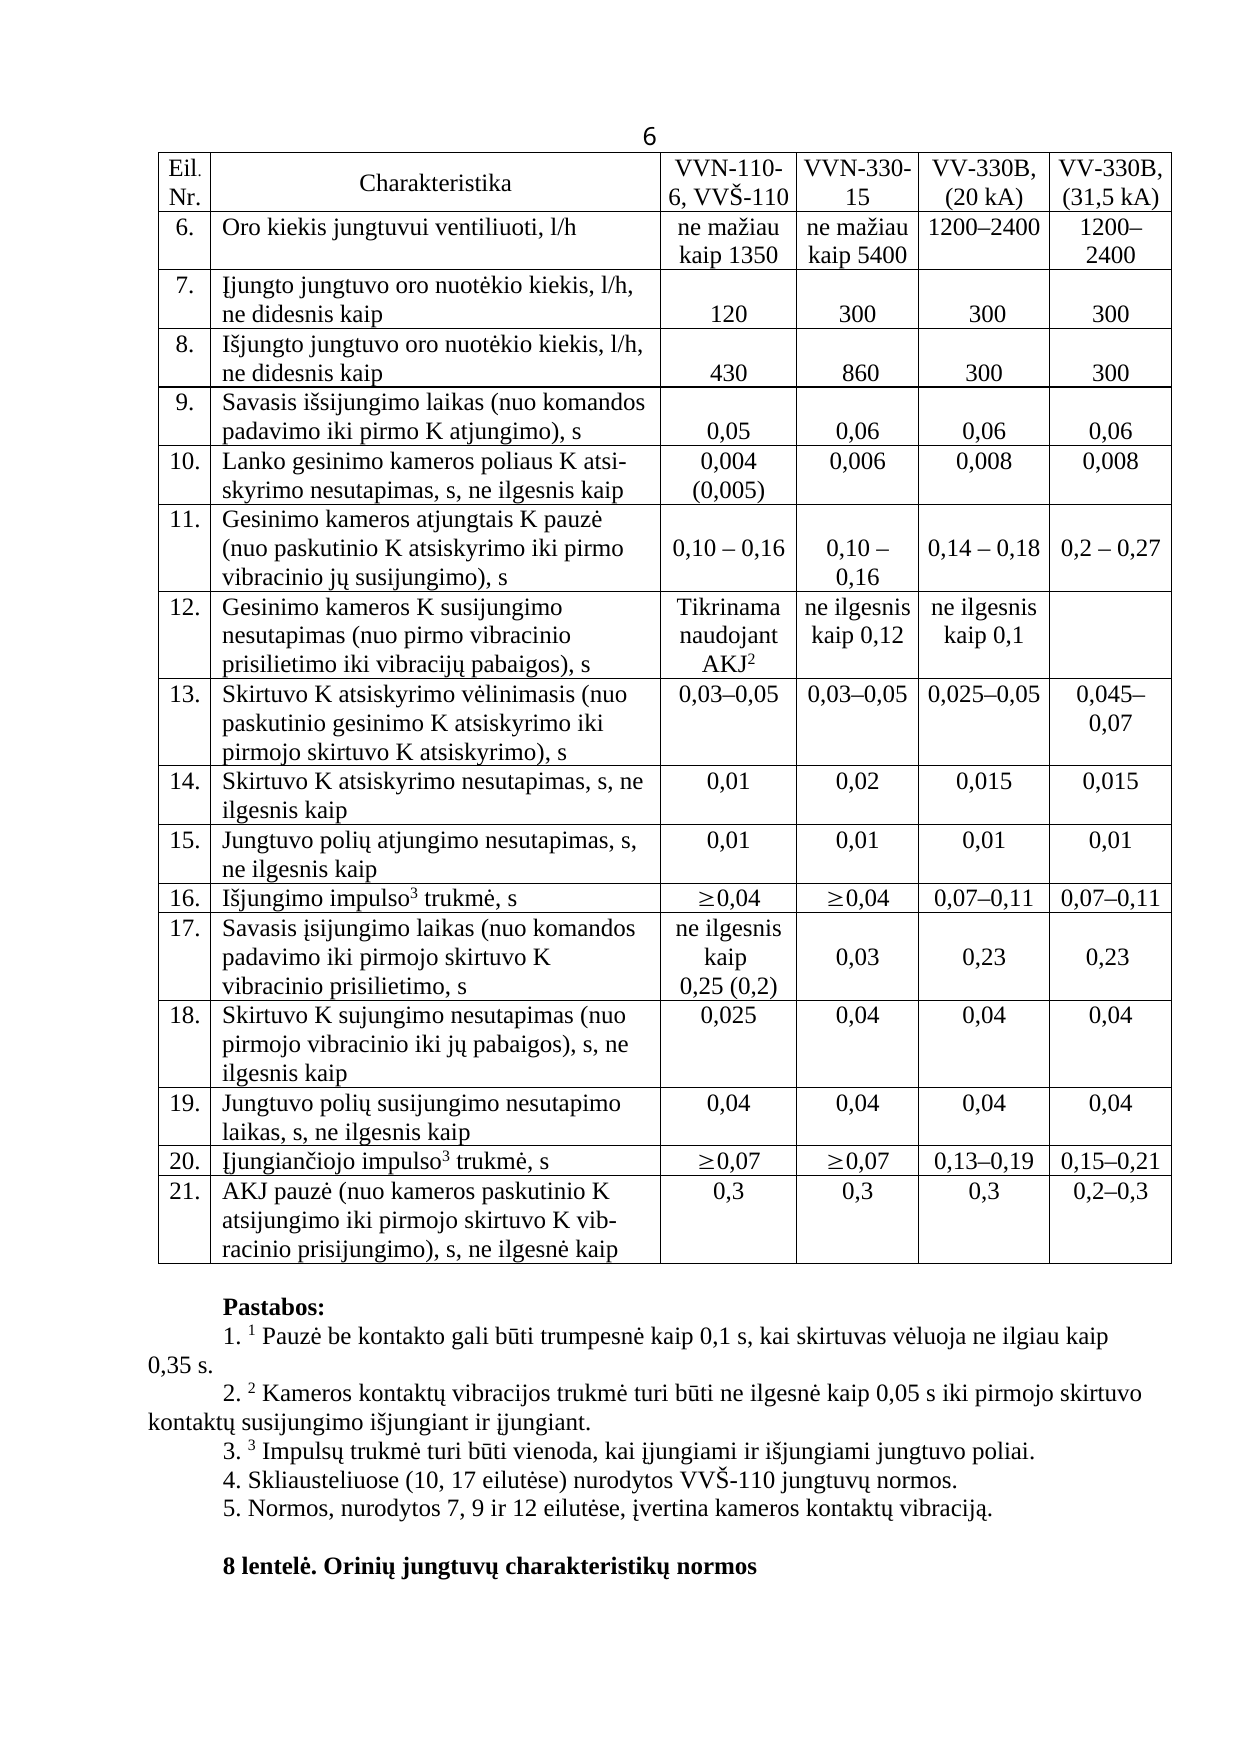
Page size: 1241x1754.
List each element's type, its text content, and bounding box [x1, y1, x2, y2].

table_header VVN-330-15 [797, 153, 918, 211]
table_cell 15. [159, 825, 210, 882]
text 8 lentelė. Orinių jungtuvų charakteristikų normos [148, 1551, 1152, 1580]
table_cell 0,025–0,05 [919, 679, 1049, 765]
table_cell 10. [159, 446, 210, 503]
table_cell 0,01 [661, 825, 796, 882]
table_cell Oro kiekis jungtuvui ventiliuoti, l/h [211, 212, 660, 269]
table_cell Savasis įsijungimo laikas (nuo komandos padavimo iki pirmojo skirtuvo K vibracinio prisilietimo, s [211, 913, 660, 999]
table_cell ne mažiau kaip 1350 [661, 212, 796, 269]
table_cell 0,03–0,05 [797, 679, 918, 765]
table_cell Išjungto jungtuvo oro nuotėkio kiekis, l/h, ne didesnis kaip [211, 329, 660, 386]
table_header VV-330B, (20 kA) [919, 153, 1049, 211]
table_cell Jungtuvo polių atjungimo nesutapimas, s, ne ilgesnis kaip [211, 825, 660, 882]
table_cell Skirtuvo K atsiskyrimo vėlinimasis (nuo paskutinio gesinimo K atsiskyrimo iki pirmojo skirtuvo K atsiskyrimo), s [211, 679, 660, 765]
table_cell 0,045–0,07 [1050, 679, 1171, 765]
table_cell 0,13–0,19 [919, 1146, 1049, 1175]
table_cell 18. [159, 1001, 210, 1087]
table_cell 0,07 [661, 1146, 796, 1175]
table_header VV-330B, (31,5 kA) [1050, 153, 1171, 211]
table_header Eil. Nr. [159, 153, 210, 211]
table_cell AKJ pauzė (nuo kameros paskutinio K atsijungimo iki pirmojo skirtuvo K vib-racinio prisijungimo), s, ne ilgesnė kaip [211, 1176, 660, 1262]
table_cell 0,14 – 0,18 [919, 505, 1049, 591]
table_cell 16. [159, 884, 210, 912]
table_cell 21. [159, 1176, 210, 1262]
table_cell 0,2–0,3 [1050, 1176, 1171, 1262]
table_cell 0,04 [919, 1001, 1049, 1087]
table_cell 300 [1050, 329, 1171, 386]
table_cell 7. [159, 270, 210, 328]
table_cell 8. [159, 329, 210, 386]
table_cell 1200–2400 [919, 212, 1049, 269]
table_cell 13. [159, 679, 210, 765]
table_cell Jungtuvo polių susijungimo nesutapimo laikas, s, ne ilgesnis kaip [211, 1088, 660, 1145]
table_cell 0,04 [797, 1001, 918, 1087]
table_cell 0,07 [797, 1146, 918, 1175]
text Pastabos: [148, 1292, 1152, 1321]
table_cell 0,025 [661, 1001, 796, 1087]
table_cell 0,3 [797, 1176, 918, 1262]
table_cell 0,04 [1050, 1001, 1171, 1087]
table_cell 0,008 [1050, 446, 1171, 503]
table_cell Lanko gesinimo kameros poliaus K atsi-skyrimo nesutapimas, s, ne ilgesnis kaip [211, 446, 660, 503]
table_cell 0,3 [661, 1176, 796, 1262]
table_cell 0,15–0,21 [1050, 1146, 1171, 1175]
table_cell Tikrinama naudojant AKJ2 [661, 592, 796, 678]
table_cell 20. [159, 1146, 210, 1175]
text 4. Skliausteliuose (10, 17 eilutėse) nurodytos VVŠ-110 jungtuvų normos. [148, 1465, 1152, 1493]
table_cell 0,04 [661, 884, 796, 912]
table_cell 0,2 – 0,27 [1050, 505, 1171, 591]
table_cell 0,05 [661, 388, 796, 445]
table_cell 0,004 (0,005) [661, 446, 796, 503]
table_cell 19. [159, 1088, 210, 1145]
table_cell 12. [159, 592, 210, 678]
table_cell ne ilgesnis kaip 0,25 (0,2) [661, 913, 796, 999]
table_cell 0,01 [661, 766, 796, 824]
table_cell 0,03 [797, 913, 918, 999]
table_cell 860 [797, 329, 918, 386]
text 5. Normos, nurodytos 7, 9 ir 12 eilutėse, įvertina kameros kontaktų vibraciją. [148, 1493, 1152, 1522]
table_cell 0,01 [1050, 825, 1171, 882]
table_cell 0,006 [797, 446, 918, 503]
table_cell [1050, 592, 1171, 678]
table_cell ne mažiau kaip 5400 [797, 212, 918, 269]
table_cell 0,06 [919, 388, 1049, 445]
table_cell 9. [159, 388, 210, 445]
table_cell 0,07–0,11 [919, 884, 1049, 912]
table_cell 0,10 – 0,16 [797, 505, 918, 591]
table_cell 0,01 [797, 825, 918, 882]
table_cell 0,23 [1050, 913, 1171, 999]
table_cell 0,07–0,11 [1050, 884, 1171, 912]
table_cell 300 [919, 270, 1049, 328]
table_cell Įjungiančiojo impulso3 trukmė, s [211, 1146, 660, 1175]
table_cell 0,04 [919, 1088, 1049, 1145]
table_cell 300 [797, 270, 918, 328]
table_cell Įjungto jungtuvo oro nuotėkio kiekis, l/h, ne didesnis kaip [211, 270, 660, 328]
table_cell 300 [919, 329, 1049, 386]
table_cell 120 [661, 270, 796, 328]
table_cell 14. [159, 766, 210, 824]
text 1. 1 Pauzė be kontakto gali būti trumpesnė kaip 0,1 s, kai skirtuvas vėluoja ne ilgiau kaip 0,35 s. [148, 1321, 1152, 1378]
table_cell 0,01 [919, 825, 1049, 882]
table_cell 300 [1050, 270, 1171, 328]
table_cell 0,03–0,05 [661, 679, 796, 765]
table_cell 430 [661, 329, 796, 386]
table_cell 17. [159, 913, 210, 999]
table_cell 0,06 [1050, 388, 1171, 445]
table_cell 0,23 [919, 913, 1049, 999]
table_cell ne ilgesnis kaip 0,1 [919, 592, 1049, 678]
table_cell 0,3 [919, 1176, 1049, 1262]
text 3. 3 Impulsų trukmė turi būti vienoda, kai įjungiami ir išjungiami jungtuvo poliai. [148, 1436, 1152, 1465]
table_cell Gesinimo kameros K susijungimo nesutapimas (nuo pirmo vibracinio prisilietimo iki vibracijų pabaigos), s [211, 592, 660, 678]
table_cell Skirtuvo K sujungimo nesutapimas (nuo pirmojo vibracinio iki jų pabaigos), s, ne ilgesnis kaip [211, 1001, 660, 1087]
table_cell 0,10 – 0,16 [661, 505, 796, 591]
table_cell 6. [159, 212, 210, 269]
table_cell 0,04 [797, 1088, 918, 1145]
table_cell 11. [159, 505, 210, 591]
table_cell 0,04 [1050, 1088, 1171, 1145]
table_cell 0,06 [797, 388, 918, 445]
text 2. 2 Kameros kontaktų vibracijos trukmė turi būti ne ilgesnė kaip 0,05 s iki pirmojo skirtuvo kontaktų susijungimo išjungiant ir įjungiant. [148, 1378, 1152, 1436]
table_cell Išjungimo impulso3 trukmė, s [211, 884, 660, 912]
table_header Charakteristika [211, 153, 660, 211]
table_cell 0,015 [919, 766, 1049, 824]
table_cell 0,04 [797, 884, 918, 912]
table_header VVN-110-6, VVŠ-110 [661, 153, 796, 211]
table_cell 0,02 [797, 766, 918, 824]
table_cell Savasis išsijungimo laikas (nuo komandos padavimo iki pirmo K atjungimo), s [211, 388, 660, 445]
table_cell 0,008 [919, 446, 1049, 503]
table_cell Gesinimo kameros atjungtais K pauzė (nuo paskutinio K atsiskyrimo iki pirmo vibracinio jų susijungimo), s [211, 505, 660, 591]
table_cell Skirtuvo K atsiskyrimo nesutapimas, s, ne ilgesnis kaip [211, 766, 660, 824]
table_cell 1200–2400 [1050, 212, 1171, 269]
table_cell 0,015 [1050, 766, 1171, 824]
table_cell 0,04 [661, 1088, 796, 1145]
table_cell ne ilgesnis kaip 0,12 [797, 592, 918, 678]
